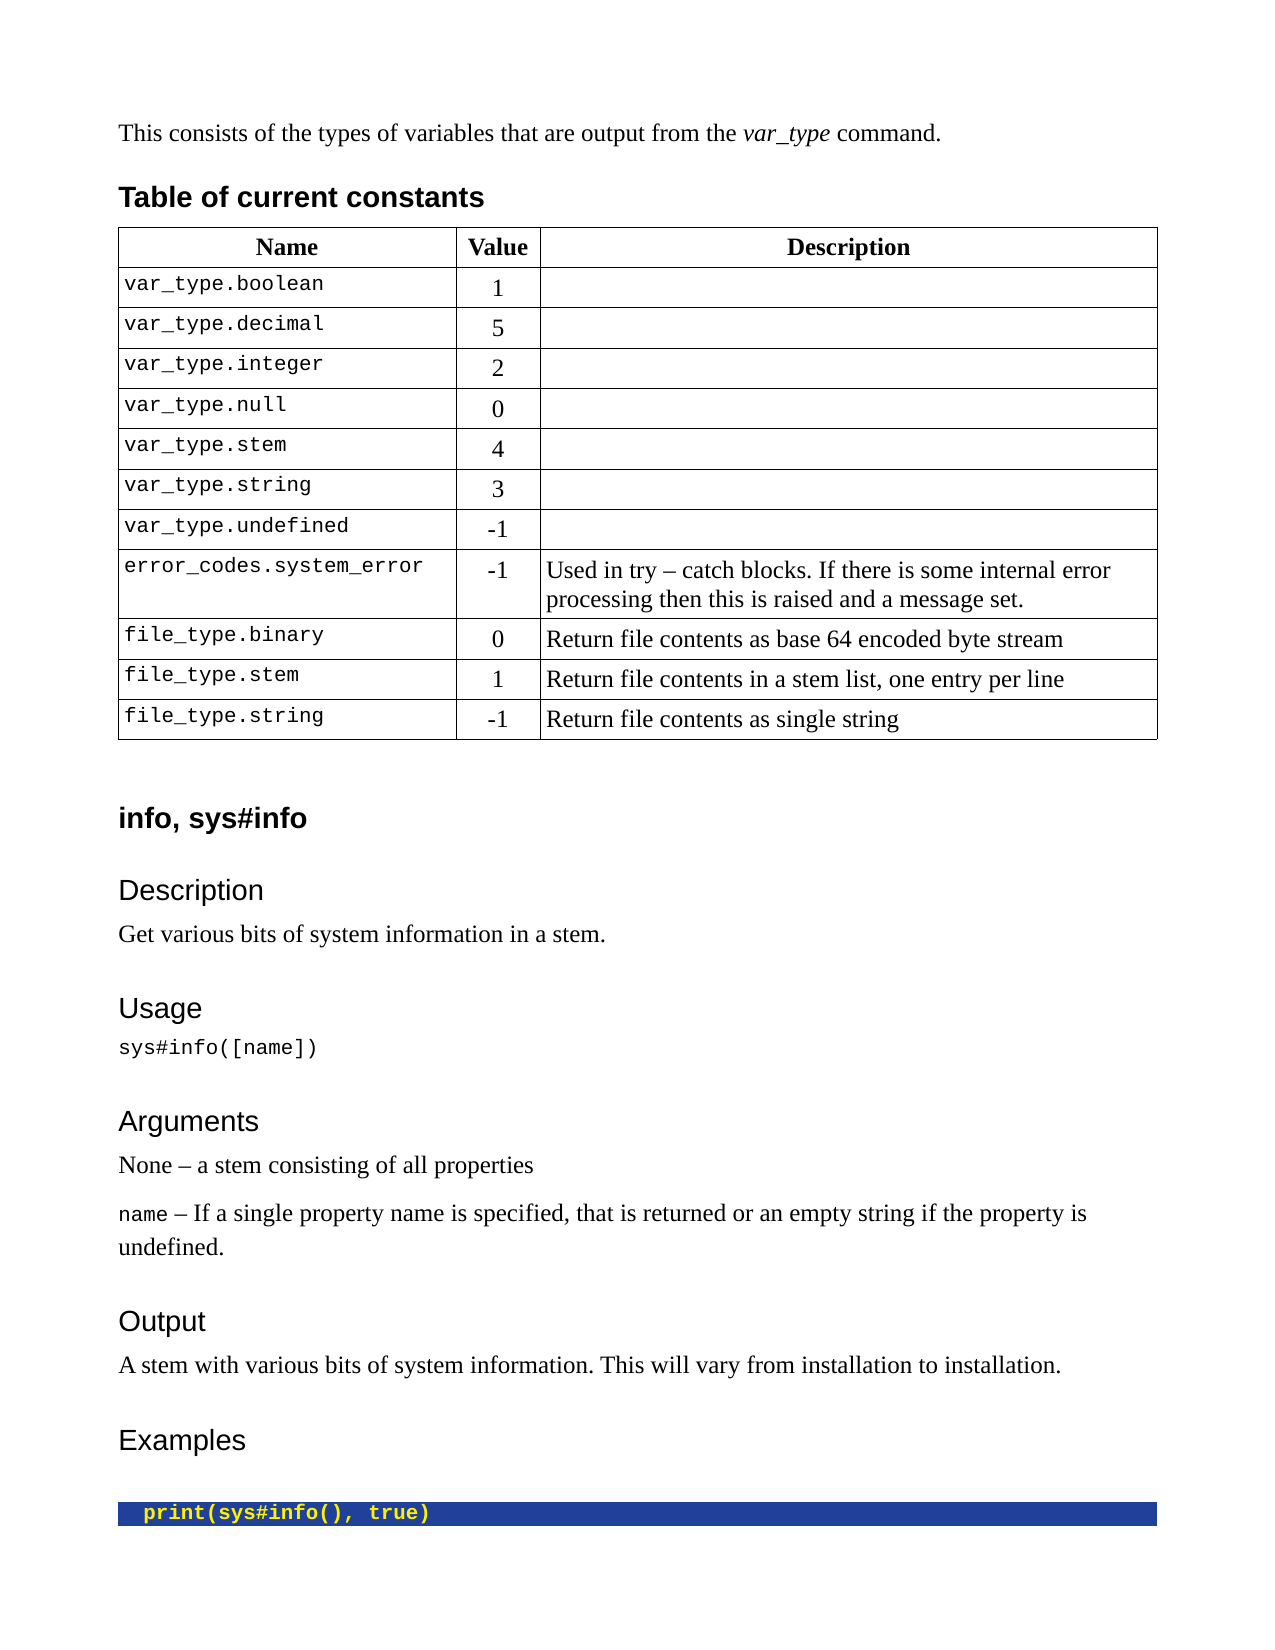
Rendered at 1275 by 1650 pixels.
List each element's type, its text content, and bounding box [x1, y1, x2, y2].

table_cell [541, 510, 1157, 549]
table_cell 0 [457, 619, 540, 658]
table_cell -1 [457, 550, 540, 618]
table_cell 3 [457, 470, 540, 509]
table_cell Return file contents as single string [541, 700, 1157, 739]
text None – a stem consisting of all properties [118, 1150, 1157, 1179]
table_cell file_type.stem [119, 660, 456, 699]
table_cell -1 [457, 510, 540, 549]
text sys#info([name]) [118, 1037, 1157, 1061]
table_cell var_type.string [119, 470, 456, 509]
table_header Name [119, 228, 456, 267]
table_cell [541, 429, 1157, 468]
table_cell Used in try – catch blocks. If there is some internal error processing then this is raised and a message set. [541, 550, 1157, 618]
subtitle Description [118, 873, 1157, 906]
subtitle Examples [118, 1423, 1157, 1490]
table_header Description [541, 228, 1157, 267]
text print(sys#info(), true) [118, 1502, 1157, 1526]
table_cell file_type.string [119, 700, 456, 739]
subtitle Usage [118, 991, 1157, 1025]
subtitle Arguments [118, 1104, 1157, 1138]
table_cell [541, 308, 1157, 347]
subtitle info, sys#info [118, 801, 1157, 835]
subtitle Output [118, 1304, 1157, 1338]
table_cell 2 [457, 349, 540, 388]
table_cell [541, 349, 1157, 388]
table_cell 5 [457, 308, 540, 347]
table_cell var_type.undefined [119, 510, 456, 549]
table_cell var_type.decimal [119, 308, 456, 347]
table_cell var_type.boolean [119, 268, 456, 307]
table_cell var_type.integer [119, 349, 456, 388]
table_cell file_type.binary [119, 619, 456, 658]
table_cell Return file contents in a stem list, one entry per line [541, 660, 1157, 699]
subtitle Table of current constants [118, 180, 1157, 214]
table_header Value [457, 228, 540, 267]
table_cell Return file contents as base 64 encoded byte stream [541, 619, 1157, 658]
table_cell var_type.stem [119, 429, 456, 468]
text A stem with various bits of system information. This will vary from installation to installation. [118, 1350, 1157, 1379]
text name – If a single property name is specified, that is returned or an empty string if the property is undefined. [118, 1198, 1157, 1260]
text This consists of the types of variables that are output from the var_type command. [118, 118, 1157, 147]
table_cell 1 [457, 660, 540, 699]
table_cell [541, 470, 1157, 509]
table_cell [541, 389, 1157, 428]
table_cell [541, 268, 1157, 307]
table_cell 1 [457, 268, 540, 307]
text Get various bits of system information in a stem. [118, 919, 1157, 947]
table_cell 4 [457, 429, 540, 468]
table_cell -1 [457, 700, 540, 739]
table_cell 0 [457, 389, 540, 428]
table_cell error_codes.system_error [119, 550, 456, 618]
table_cell var_type.null [119, 389, 456, 428]
